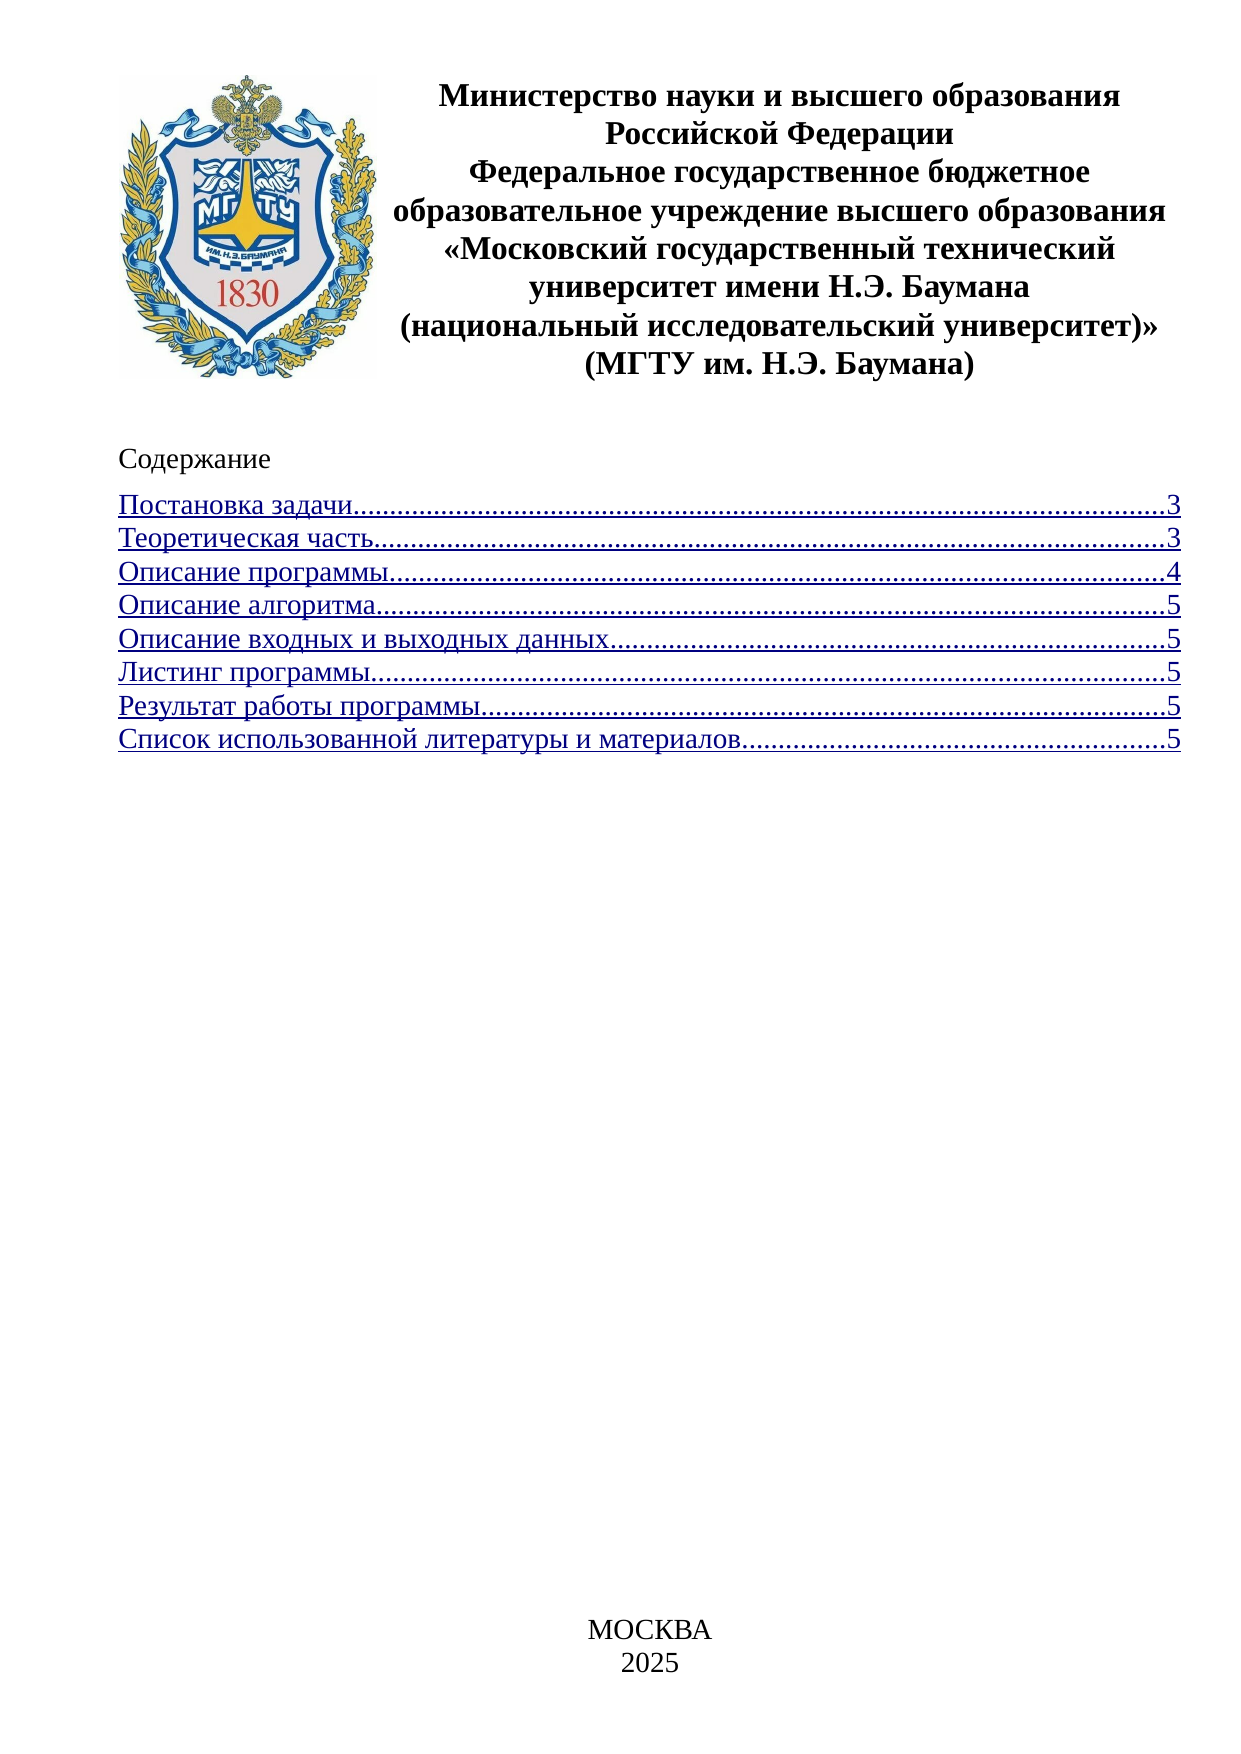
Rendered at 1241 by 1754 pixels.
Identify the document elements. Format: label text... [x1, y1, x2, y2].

text Теоретическая часть 3 [118, 520, 1181, 549]
subtitle Содержание [118, 441, 1181, 474]
text Результат работы программы 5 [118, 688, 1181, 717]
text Описание программы 4 [118, 554, 1181, 583]
text Листинг программы 5 [118, 654, 1181, 684]
text Список использованной литературы и материалов 5 [118, 722, 1181, 751]
text Постановка задачи 3 [118, 487, 1181, 516]
text Описание алгоритма 5 [118, 587, 1181, 616]
text Описание входных и выходных данных 5 [118, 621, 1181, 650]
